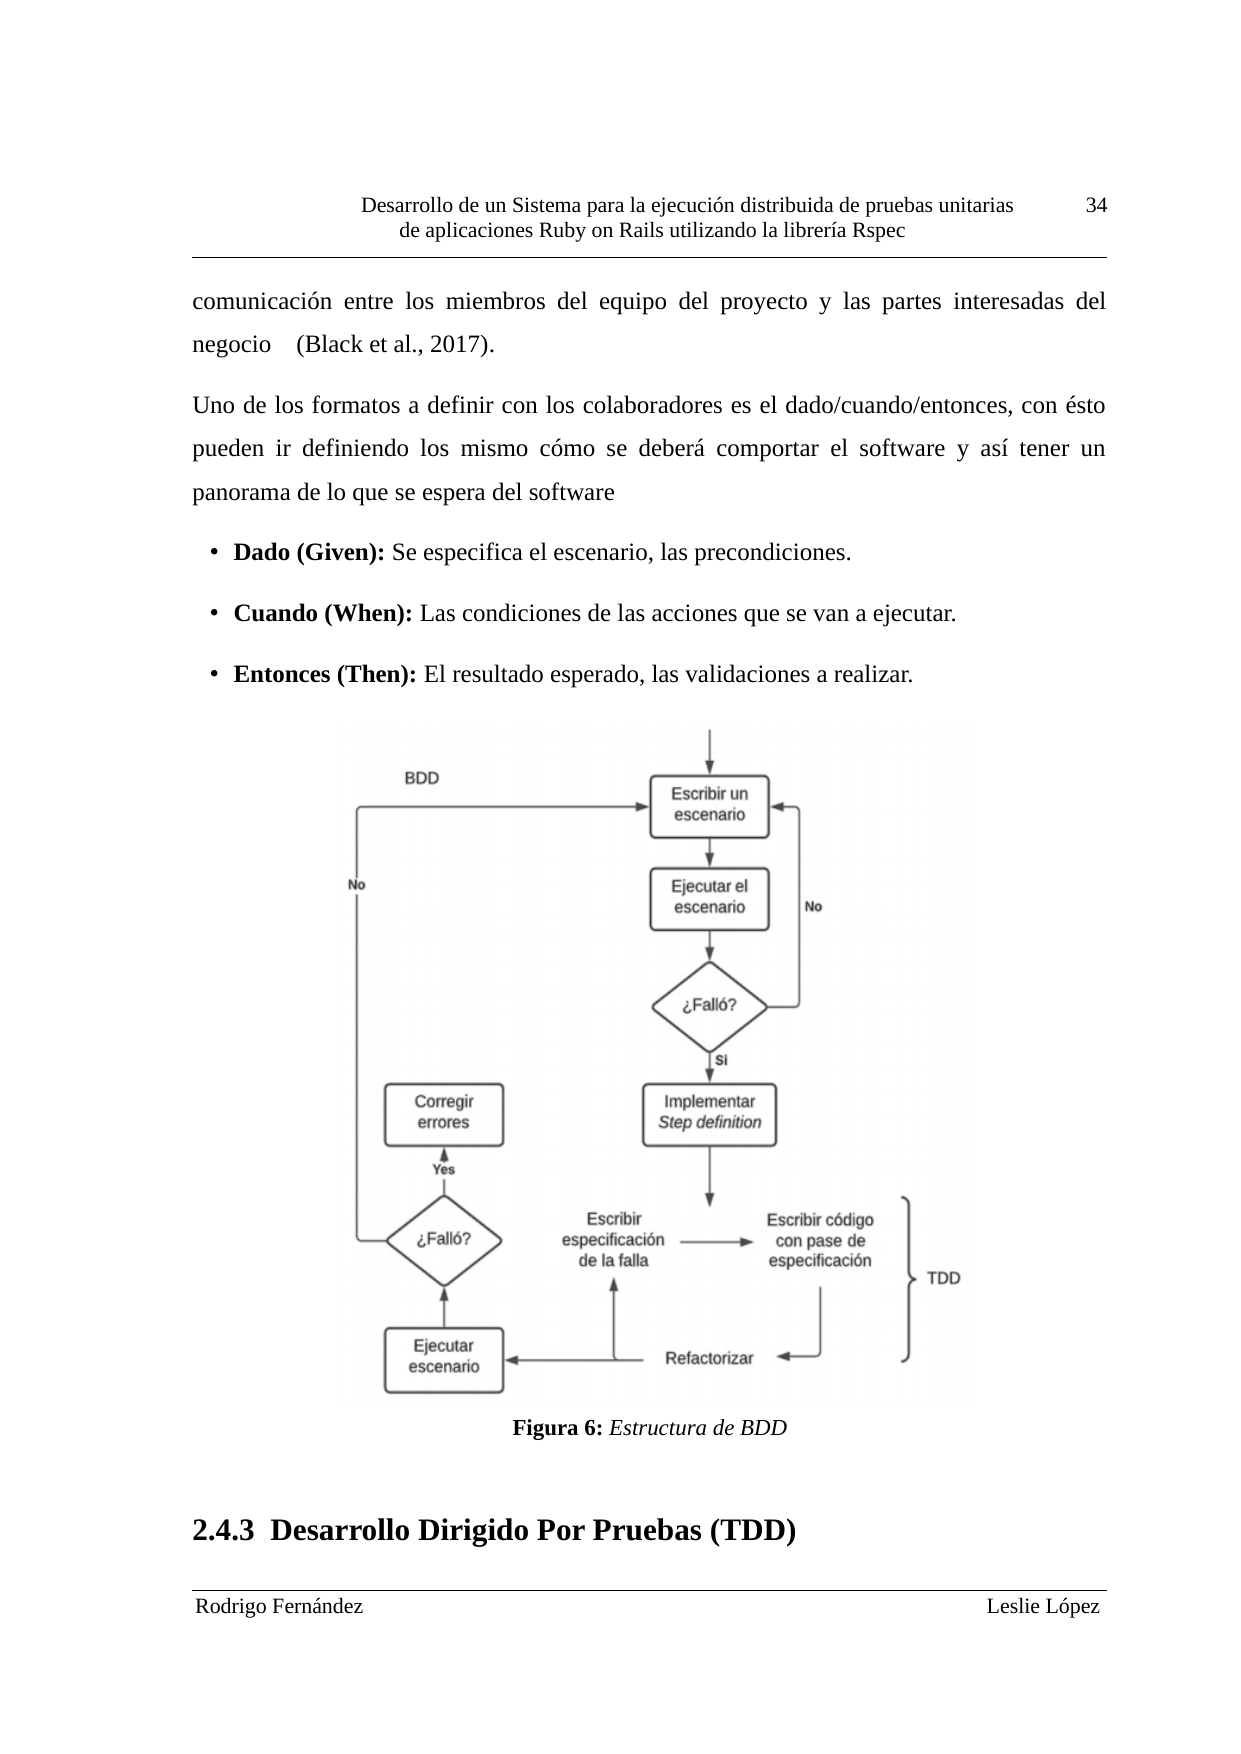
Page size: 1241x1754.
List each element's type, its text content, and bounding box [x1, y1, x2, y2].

picture [311, 720, 988, 1409]
text Uno de los formatos a definir con los colaboradores es el dado/cuando/entonces, con ésto pueden ir definiendo los mismo cómo se deberá comportar el software y así tener un panorama de lo que se espera del software [192, 390, 1107, 505]
subtitle Desarrollo dirigido por pruebas (TDD) [192, 1511, 1107, 1547]
list Cuando (When): Las condiciones de las acciones que se van a ejecutar. [210, 598, 1107, 627]
text Figura 6: Estructura de BDD [311, 1409, 988, 1440]
text comunicación entre los miembros del equipo del proyecto y las partes interesadas del negocio (Black et al., 2017)⁠. [192, 286, 1107, 358]
list Dado (Given): Se especifica el escenario, las precondiciones. [210, 537, 1107, 566]
list Entonces (Then): El resultado esperado, las validaciones a realizar. [210, 659, 1107, 688]
